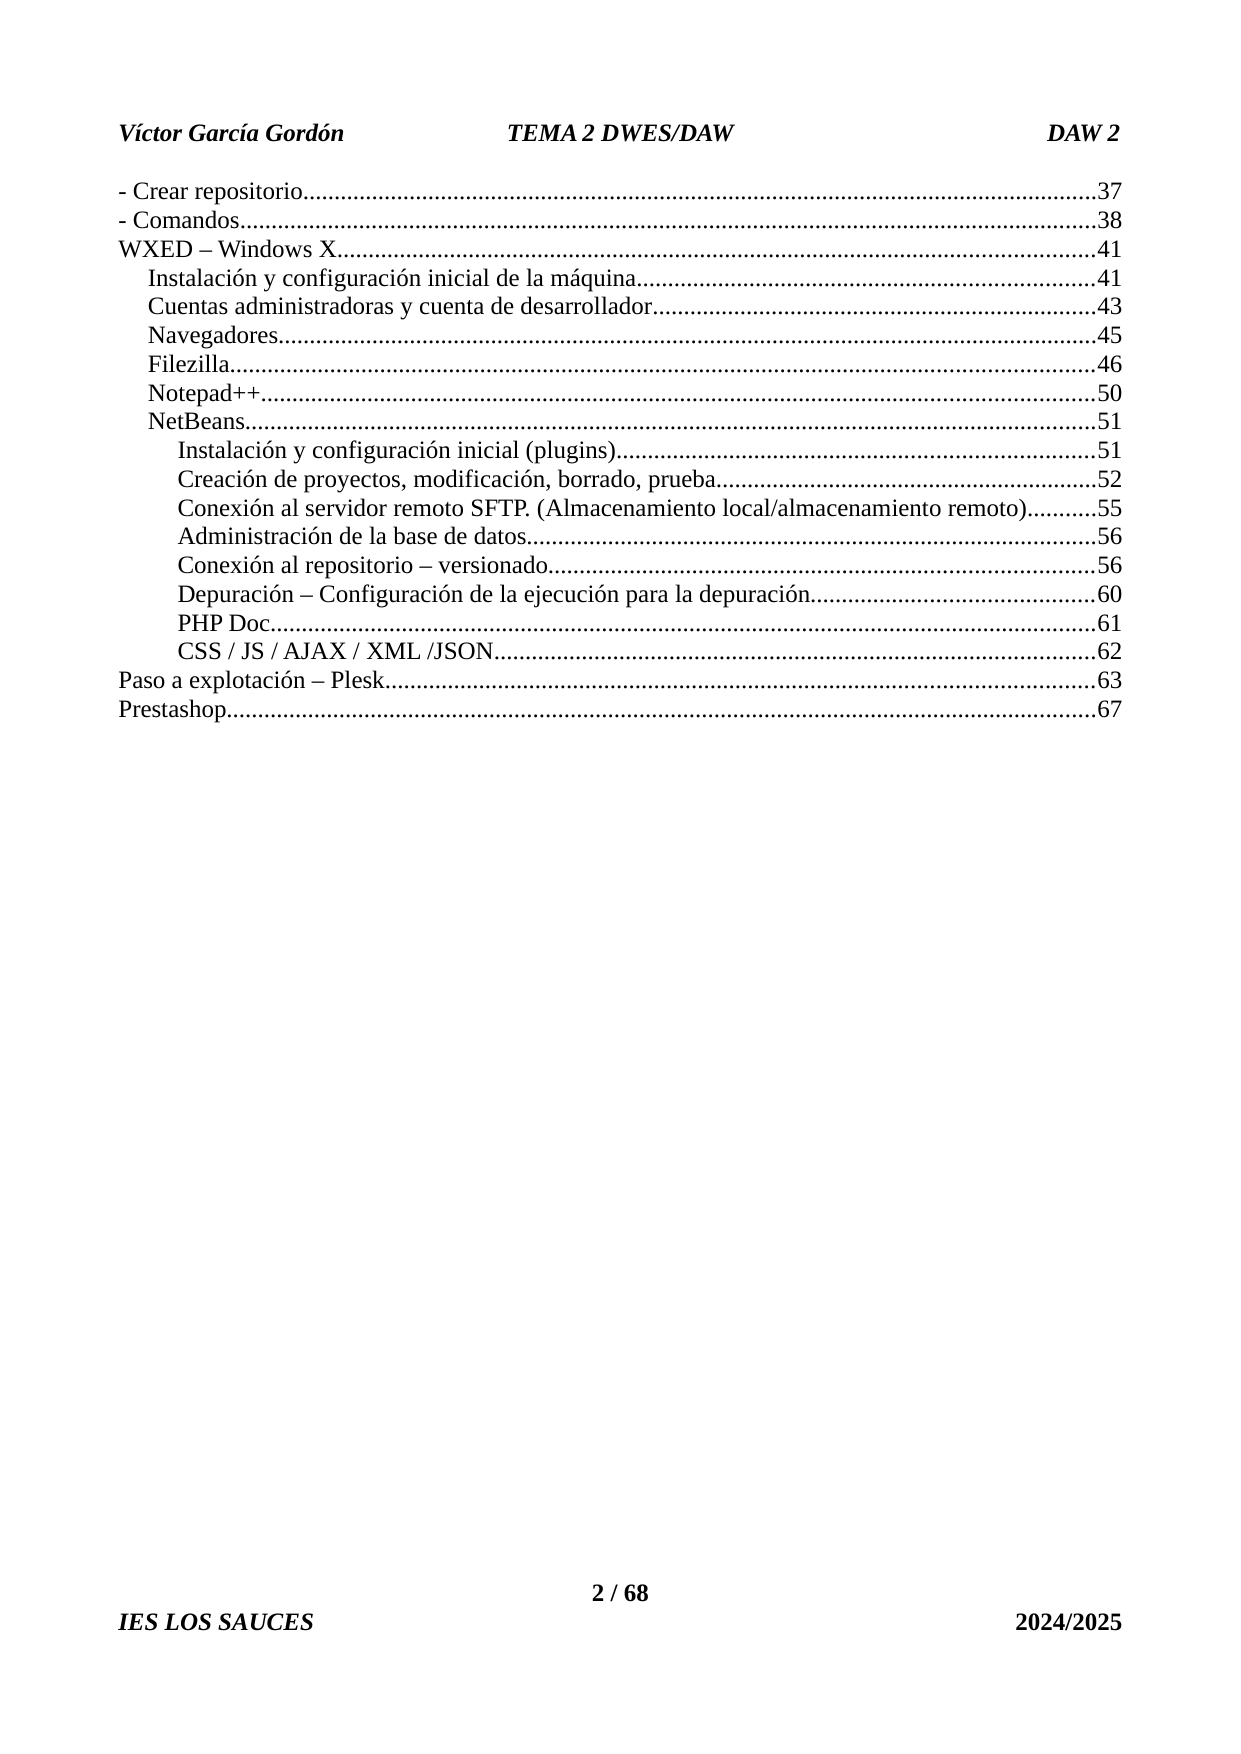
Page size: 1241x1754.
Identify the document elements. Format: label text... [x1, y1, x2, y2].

text Navegadores 45 [148, 320, 1122, 349]
text Conexión al servidor remoto SFTP. (Almacenamiento local/almacenamiento remoto) 55 [177, 493, 1122, 521]
text Filezilla 46 [148, 349, 1122, 378]
text NetBeans 51 [148, 406, 1122, 435]
text PHP Doc 61 [177, 608, 1122, 636]
text Instalación y configuración inicial de la máquina 41 [148, 263, 1122, 291]
text Instalación y configuración inicial (plugins) 51 [177, 435, 1122, 464]
text - Comandos 38 [118, 205, 1122, 234]
text Administración de la base de datos 56 [177, 521, 1122, 550]
text WXED – Windows X 41 [118, 234, 1122, 263]
text CSS / JS / AJAX / XML /JSON 62 [177, 636, 1122, 665]
text Cuentas administradoras y cuenta de desarrollador 43 [148, 291, 1122, 320]
text Paso a explotación – Plesk 63 [118, 665, 1122, 694]
text Depuración – Configuración de la ejecución para la depuración 60 [177, 579, 1122, 608]
text Conexión al repositorio – versionado 56 [177, 550, 1122, 579]
text - Crear repositorio 37 [118, 176, 1122, 205]
text Prestashop 67 [118, 694, 1122, 723]
text Creación de proyectos, modificación, borrado, prueba 52 [177, 464, 1122, 493]
text Notepad++ 50 [148, 378, 1122, 406]
